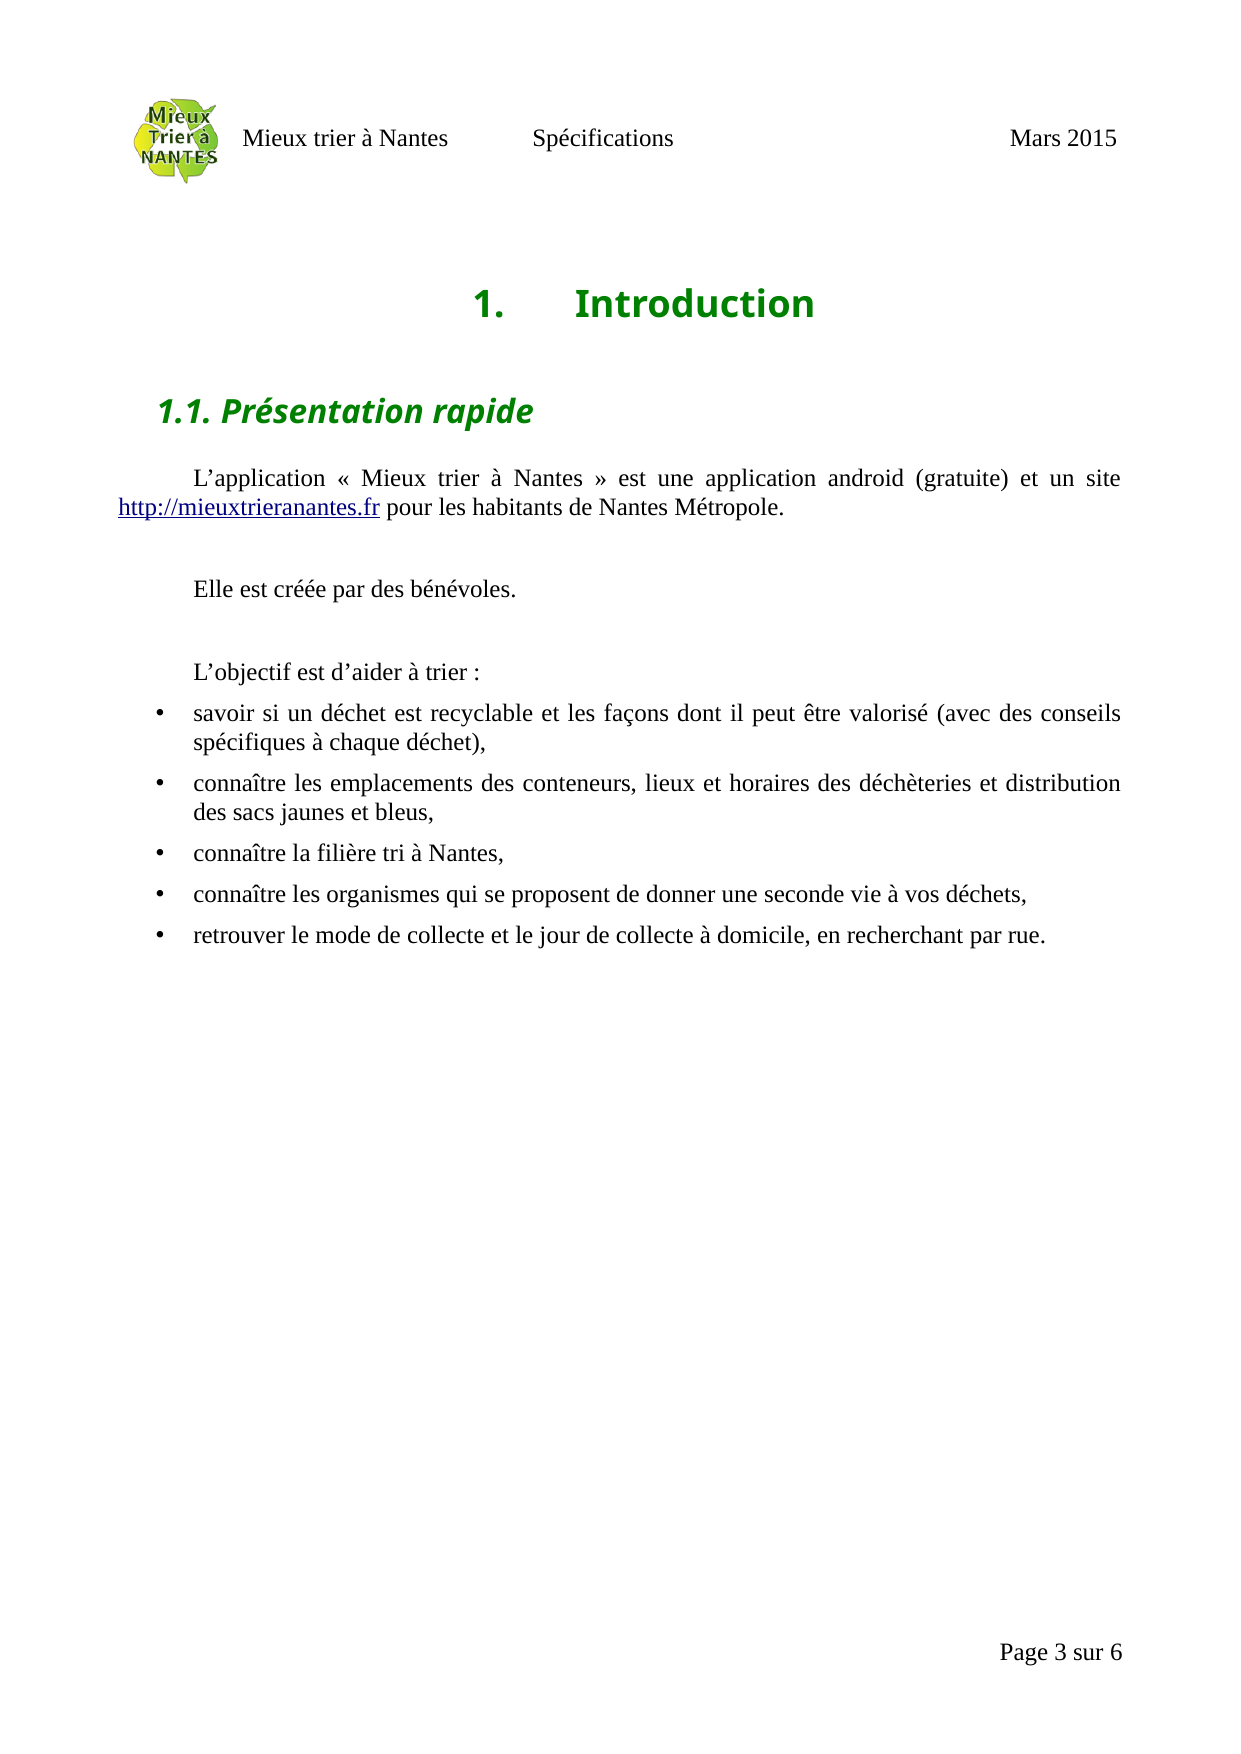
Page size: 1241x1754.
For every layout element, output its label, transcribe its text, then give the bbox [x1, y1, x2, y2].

list connaître la filière tri à Nantes, [156, 838, 1122, 867]
subtitle Présentation rapide [148, 388, 1122, 433]
subtitle Introduction [156, 277, 1122, 329]
list retrouver le mode de collecte et le jour de collecte à domicile, en recherchant par rue. [156, 920, 1122, 949]
text L’objectif est d’aider à trier : [118, 657, 1122, 685]
text L’application « Mieux trier à Nantes » est une application android (gratuite) et un site http://mieuxtrieranantes.fr pour les habitants de Nantes Métropole. [118, 463, 1122, 520]
list savoir si un déchet est recyclable et les façons dont il peut être valorisé (avec des conseils spécifiques à chaque déchet), [156, 698, 1122, 755]
list connaître les emplacements des conteneurs, lieux et horaires des déchèteries et distribution des sacs jaunes et bleus, [156, 768, 1122, 825]
list connaître les organismes qui se proposent de donner une seconde vie à vos déchets, [156, 879, 1122, 908]
picture [131, 95, 221, 185]
text Elle est créée par des bénévoles. [118, 574, 1122, 603]
